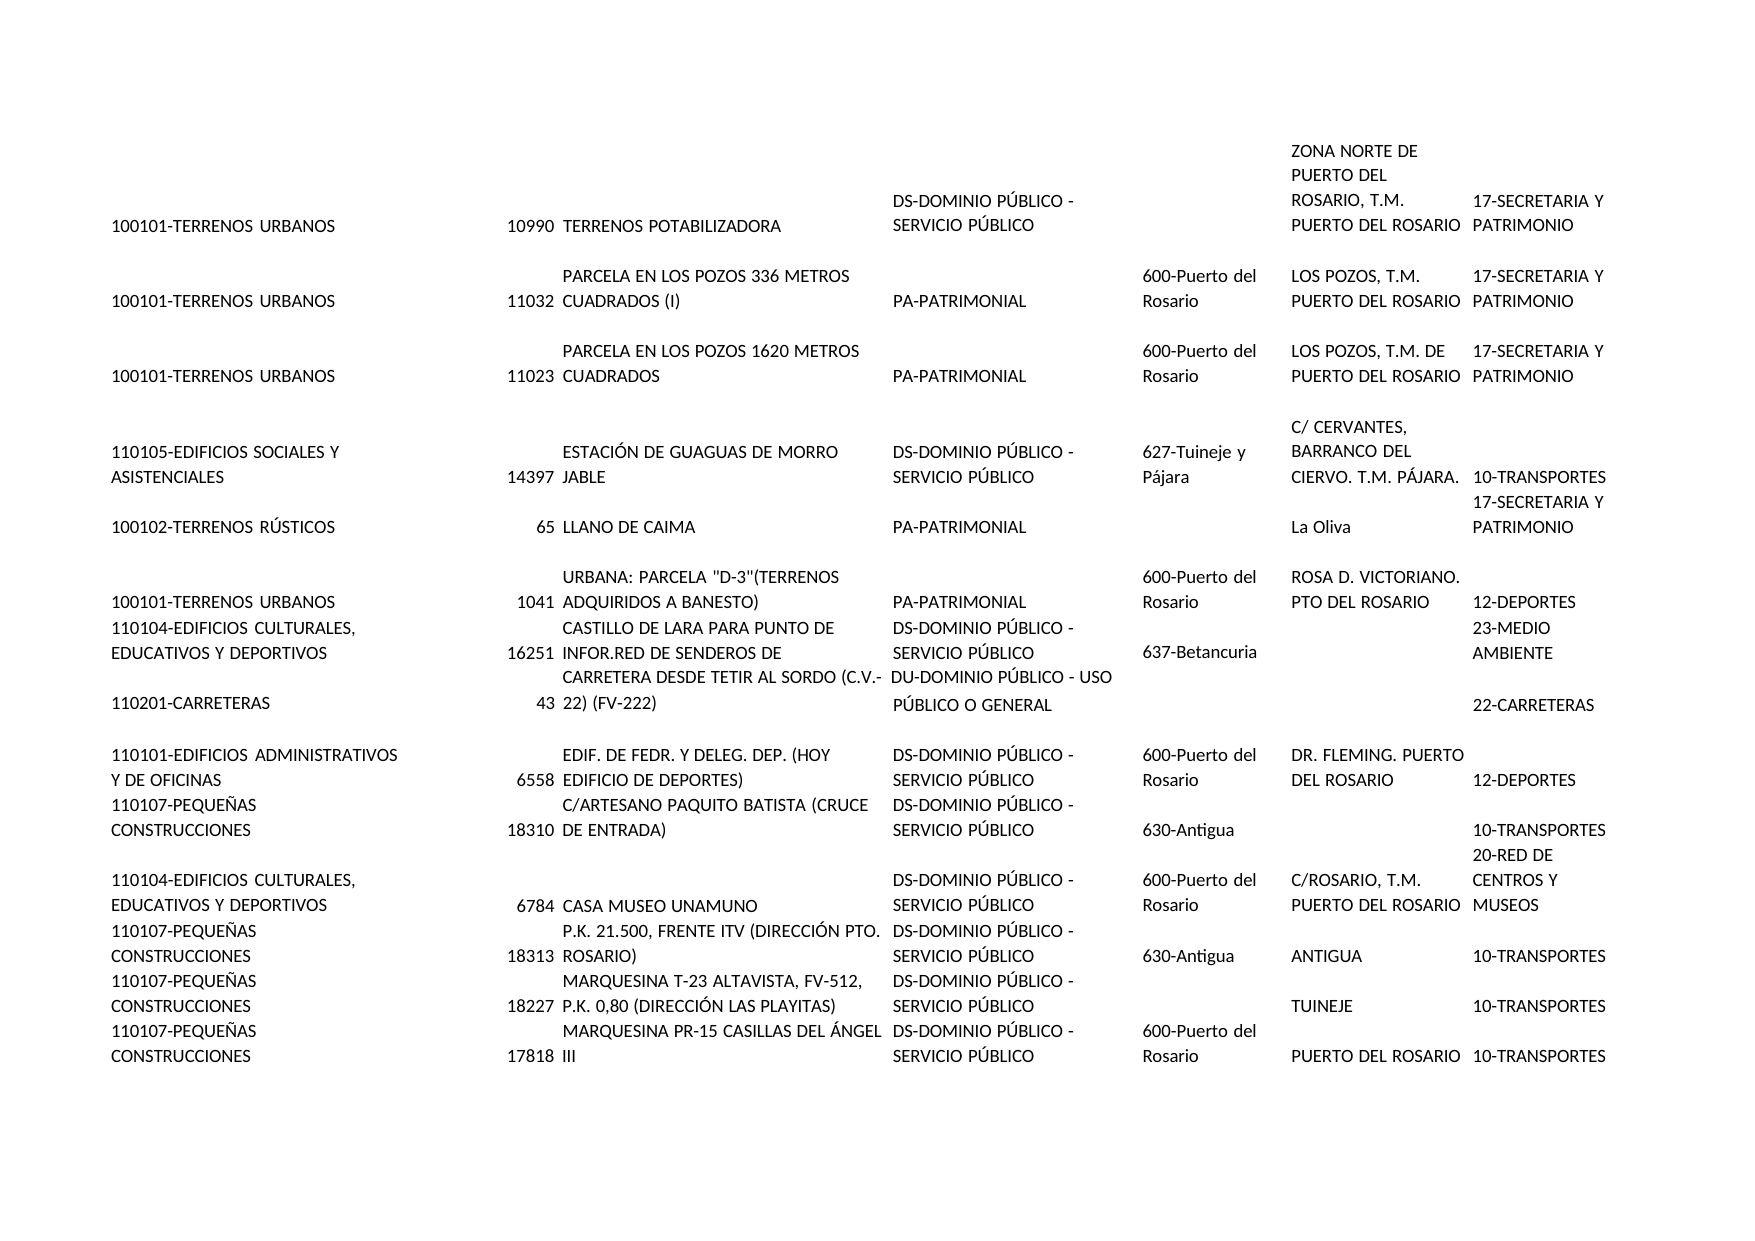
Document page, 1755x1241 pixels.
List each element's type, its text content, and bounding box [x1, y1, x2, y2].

table_cell CONSTRUCCIONES [105, 819, 454, 844]
table_cell SERVICIO PÚBLICO [889, 1045, 1109, 1077]
table_cell DS-DOMINIO PÚBLICO - [889, 919, 1109, 944]
table_cell MARQUESINA T-23 ALTAVISTA, FV-512, [454, 970, 889, 994]
table_cell URBANA: PARCELA "D-3"(TERRENOS 1041 ADQUIRIDOS A BANESTO) [433, 554, 877, 616]
table_cell [1274, 819, 1469, 844]
table_cell ROSA D. VICTORIANO. PTO DEL ROSARIO [1276, 554, 1467, 616]
table_cell SERVICIO PÚBLICO [889, 769, 1109, 794]
table_header DS-DOMINIO PÚBLICO - SERVICIO PÚBLICO [877, 132, 1109, 252]
table_cell 12-DEPORTES [1469, 769, 1615, 794]
table_header DR. FLEMING. PUERTO [1274, 736, 1469, 769]
table_cell ANTIGUA [1274, 944, 1469, 969]
table_cell 110104-EDIFICIOS CULTURALES, [105, 869, 454, 894]
table_cell DS-DOMINIO PÚBLICO - [877, 403, 1109, 465]
table_cell 18227 P.K. 0,80 (DIRECCIÓN LAS PLAYITAS) [454, 995, 889, 1020]
table_cell Pájara [1109, 465, 1276, 553]
table_cell ASISTENCIALES 100102-TERRENOS RÚSTICOS [105, 465, 433, 553]
table_cell [1469, 794, 1615, 819]
table_cell 600-Puerto del [1109, 869, 1274, 894]
table_cell [454, 869, 889, 894]
table_cell [1274, 919, 1469, 944]
table_cell 6784 CASA MUSEO UNAMUNO [454, 894, 889, 919]
table_cell DS-DOMINIO PÚBLICO - [889, 794, 1109, 819]
table_cell CONSTRUCCIONES [105, 944, 454, 969]
table_cell PUERTO DEL ROSARIO [1274, 1045, 1469, 1077]
table_cell PA-PATRIMONIAL [877, 328, 1109, 403]
table_cell PUERTO DEL ROSARIO [1274, 894, 1469, 919]
table_cell 100101-TERRENOS URBANOS [105, 554, 433, 616]
table_cell [889, 844, 1109, 869]
table_cell [1469, 919, 1615, 944]
table_cell LOS POZOS, T.M. DE PUERTO DEL ROSARIO [1276, 328, 1467, 403]
table_cell PA-PATRIMONIAL [877, 252, 1109, 327]
table_cell [1109, 919, 1274, 944]
table_cell [1274, 794, 1469, 819]
table_cell 20-RED DE [1469, 844, 1615, 869]
table_cell PA-PATRIMONIAL [877, 554, 1109, 616]
table_cell Rosario [1109, 1045, 1274, 1077]
table_cell 600-Puerto del [1109, 1020, 1274, 1045]
table_cell DEL ROSARIO [1274, 769, 1469, 794]
text 110201-CARRETERAS 43 22) (FV-222) [111, 691, 658, 714]
table_cell SERVICIO PÚBLICO [889, 819, 1109, 844]
table_cell Rosario [1109, 894, 1274, 919]
table_cell 17-SECRETARIA Y PATRIMONIO [1468, 252, 1615, 327]
table_cell 10-TRANSPORTES [1469, 944, 1615, 969]
table_header DS-DOMINIO PÚBLICO - [889, 736, 1109, 769]
table_cell DS-DOMINIO PÚBLICO - [889, 970, 1109, 994]
table_cell 18313 ROSARIO) [454, 944, 889, 969]
table_cell [105, 844, 454, 869]
table_cell 627-Tuineje y [1109, 403, 1276, 465]
table_cell [454, 844, 889, 869]
table_cell LOS POZOS, T.M. PUERTO DEL ROSARIO [1276, 252, 1467, 327]
text CARRETERA DESDE TETIR AL SORDO (C.V.- DU-DOMINIO PÚBLICO - USO [562, 666, 1627, 689]
table_cell 17818 III [454, 1045, 889, 1077]
table_cell [1109, 995, 1274, 1020]
table_cell SERVICIO PÚBLICO PA-PATRIMONIAL [877, 465, 1109, 553]
table_cell ESTACIÓN DE GUAGUAS DE MORRO [433, 403, 877, 465]
table_cell Y DE OFICINAS [105, 769, 454, 794]
table_cell [1274, 844, 1469, 869]
table_cell 10-TRANSPORTES [1469, 819, 1615, 844]
table_cell 600-Puerto del Rosario [1109, 328, 1276, 403]
table_cell 600-Puerto del Rosario [1109, 554, 1276, 616]
table_header ZONA NORTE DE PUERTO DEL ROSARIO, T.M. PUERTO DEL ROSARIO [1276, 132, 1467, 252]
table_cell 100101-TERRENOS URBANOS [105, 252, 433, 327]
table_cell P.K. 21.500, FRENTE ITV (DIRECCIÓN PTO. [454, 919, 889, 944]
table_cell 110107-PEQUEÑAS [105, 1020, 454, 1045]
table_cell 23-MEDIO AMBIENTE [1468, 616, 1615, 665]
table_cell MUSEOS [1469, 894, 1615, 919]
table_cell PARCELA EN LOS POZOS 1620 METROS 11023 CUADRADOS [433, 328, 877, 403]
table_cell [1469, 970, 1615, 994]
table_cell TUINEJE [1274, 995, 1469, 1020]
table_cell C/ARTESANO PAQUITO BATISTA (CRUCE [454, 794, 889, 819]
table_cell 10-TRANSPORTES [1469, 995, 1615, 1020]
table_cell 6558 EDIFICIO DE DEPORTES) [454, 769, 889, 794]
table_cell DS-DOMINIO PÚBLICO - [889, 1020, 1109, 1045]
table_cell CONSTRUCCIONES [105, 1045, 454, 1077]
table_cell [1276, 616, 1467, 665]
text PÚBLICO O GENERAL 22-CARRETERAS [893, 693, 1627, 716]
table_header EDIF. DE FEDR. Y DELEG. DEP. (HOY [454, 736, 889, 769]
table_header 600-Puerto del [1109, 736, 1274, 769]
table_cell C/ CERVANTES, BARRANCO DEL [1276, 403, 1467, 465]
table_header [1109, 132, 1276, 252]
table_cell CONSTRUCCIONES [105, 995, 454, 1020]
table_cell 17-SECRETARIA Y PATRIMONIO [1468, 328, 1615, 403]
table_cell 630-Antigua [1109, 944, 1274, 969]
table_cell CASTILLO DE LARA PARA PUNTO DE 16251 INFOR.RED DE SENDEROS DE [433, 616, 877, 665]
table_header 10990 TERRENOS POTABILIZADORA [433, 132, 877, 252]
table_cell [1468, 403, 1615, 465]
table_cell 110107-PEQUEÑAS [105, 794, 454, 819]
table_cell 10-TRANSPORTES [1469, 1045, 1615, 1077]
table_cell SERVICIO PÚBLICO [889, 944, 1109, 969]
table_header 110101-EDIFICIOS ADMINISTRATIVOS [105, 736, 454, 769]
table_cell 637-Betancuria [1109, 616, 1276, 665]
table_cell PARCELA EN LOS POZOS 336 METROS 11032 CUADRADOS (I) [433, 252, 877, 327]
table_cell DS-DOMINIO PÚBLICO - SERVICIO PÚBLICO [877, 616, 1109, 665]
table_cell 630-Antigua [1109, 819, 1274, 844]
table_cell [1274, 970, 1469, 994]
table_cell C/ROSARIO, T.M. [1274, 869, 1469, 894]
table_cell 110105-EDIFICIOS SOCIALES Y [105, 403, 433, 465]
table_cell Rosario [1109, 769, 1274, 794]
table_header 17-SECRETARIA Y PATRIMONIO [1468, 132, 1615, 252]
table_cell SERVICIO PÚBLICO [889, 995, 1109, 1020]
table_cell 12-DEPORTES [1468, 554, 1615, 616]
table_cell [1274, 1020, 1469, 1045]
table_cell [1109, 970, 1274, 994]
table_header 100101-TERRENOS URBANOS [105, 132, 433, 252]
table_cell 10-TRANSPORTES 17-SECRETARIA Y PATRIMONIO [1468, 465, 1615, 553]
table_cell 600-Puerto del Rosario [1109, 252, 1276, 327]
table_header [1469, 736, 1615, 769]
table_cell 110107-PEQUEÑAS [105, 919, 454, 944]
table_cell SERVICIO PÚBLICO [889, 894, 1109, 919]
table_cell 110104-EDIFICIOS CULTURALES, EDUCATIVOS Y DEPORTIVOS [105, 616, 433, 665]
table_cell 18310 DE ENTRADA) [454, 819, 889, 844]
table_cell MARQUESINA PR-15 CASILLAS DEL ÁNGEL [454, 1020, 889, 1045]
table_cell 110107-PEQUEÑAS [105, 970, 454, 994]
table_cell 100101-TERRENOS URBANOS [105, 328, 433, 403]
table_cell [1469, 1020, 1615, 1045]
table_cell 14397 JABLE 65 LLANO DE CAIMA [433, 465, 877, 553]
table_cell EDUCATIVOS Y DEPORTIVOS [105, 894, 454, 919]
table_cell [1109, 794, 1274, 819]
table_cell CIERVO. T.M. PÁJARA. La Oliva [1276, 465, 1467, 553]
table_cell CENTROS Y [1469, 869, 1615, 894]
table_cell [1109, 844, 1274, 869]
table_cell DS-DOMINIO PÚBLICO - [889, 869, 1109, 894]
